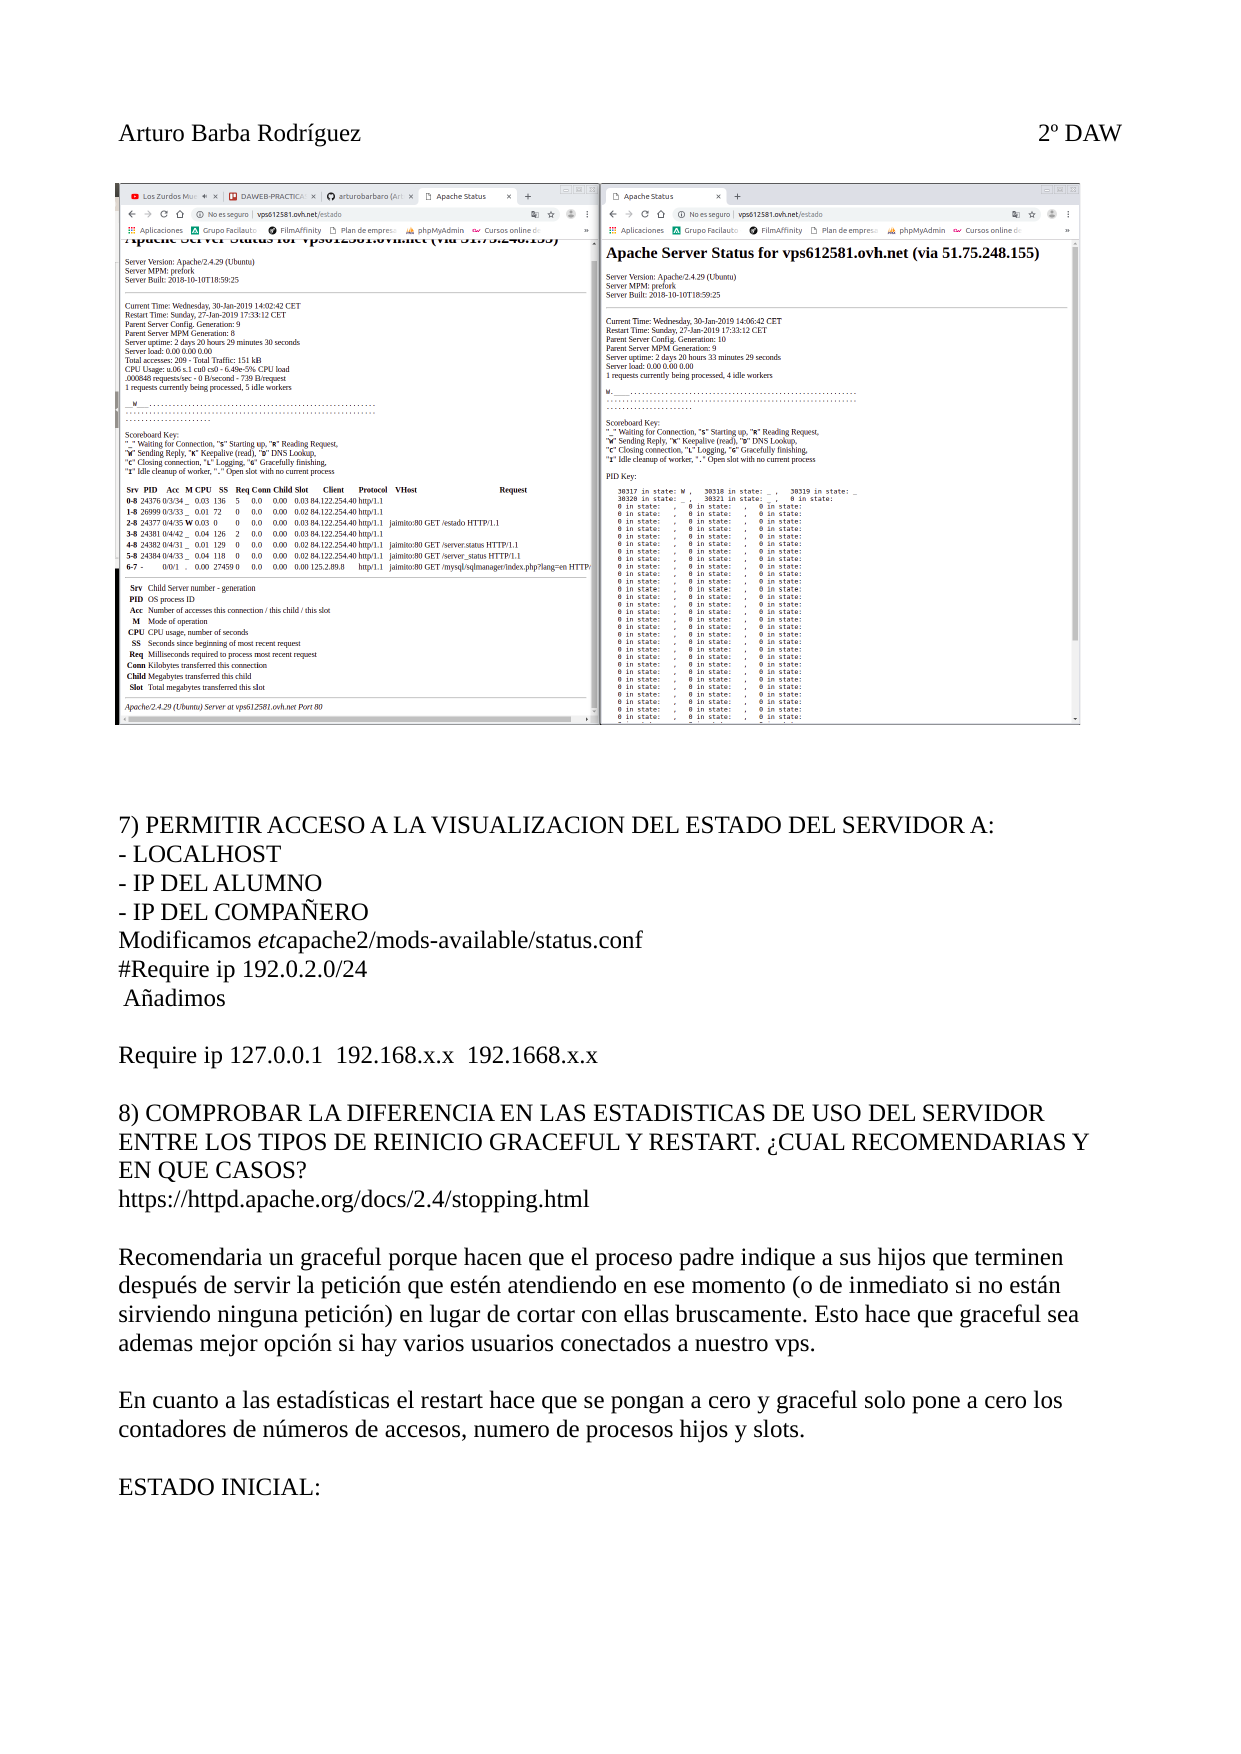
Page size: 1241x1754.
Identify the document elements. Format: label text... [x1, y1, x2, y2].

text - IP DEL ALUMNO [118, 868, 1122, 897]
text 8) COMPROBAR LA DIFERENCIA EN LAS ESTADISTICAS DE USO DEL SERVIDOR ENTRE LOS TIPOS DE REINICIO GRACEFUL Y RESTART. ¿CUAL RECOMENDARIAS Y EN QUE CASOS? [118, 1098, 1122, 1184]
text Require ip 127.0.0.1 192.168.x.x 192.1668.x.x [118, 1040, 1122, 1069]
text En cuanto a las estadísticas el restart hace que se pongan a cero y graceful solo pone a cero los contadores de números de accesos, numero de procesos hijos y slots. [118, 1385, 1122, 1443]
text - IP DEL COMPAÑERO [118, 897, 1122, 925]
text Recomendaria un graceful porque hacen que el proceso padre indique a sus hijos que terminen después de servir la petición que estén atendiendo en ese momento (o de inmediato si no están sirviendo ninguna petición) en lugar de cortar con ellas bruscamente. Esto hace que graceful sea ademas mejor opción si hay varios usuarios conectados a nuestro vps. [118, 1242, 1122, 1357]
text Añadimos [118, 983, 1122, 1012]
text Modificamos etcapache2/mods-available/status.conf [118, 925, 1122, 954]
text https://httpd.apache.org/docs/2.4/stopping.html [118, 1184, 1122, 1213]
text - LOCALHOST [118, 839, 1122, 868]
text 7) PERMITIR ACCESO A LA VISUALIZACION DEL ESTADO DEL SERVIDOR A: [118, 810, 1122, 839]
text #Require ip 192.0.2.0/24 [118, 954, 1122, 983]
text ESTADO INICIAL: [118, 1472, 1122, 1500]
